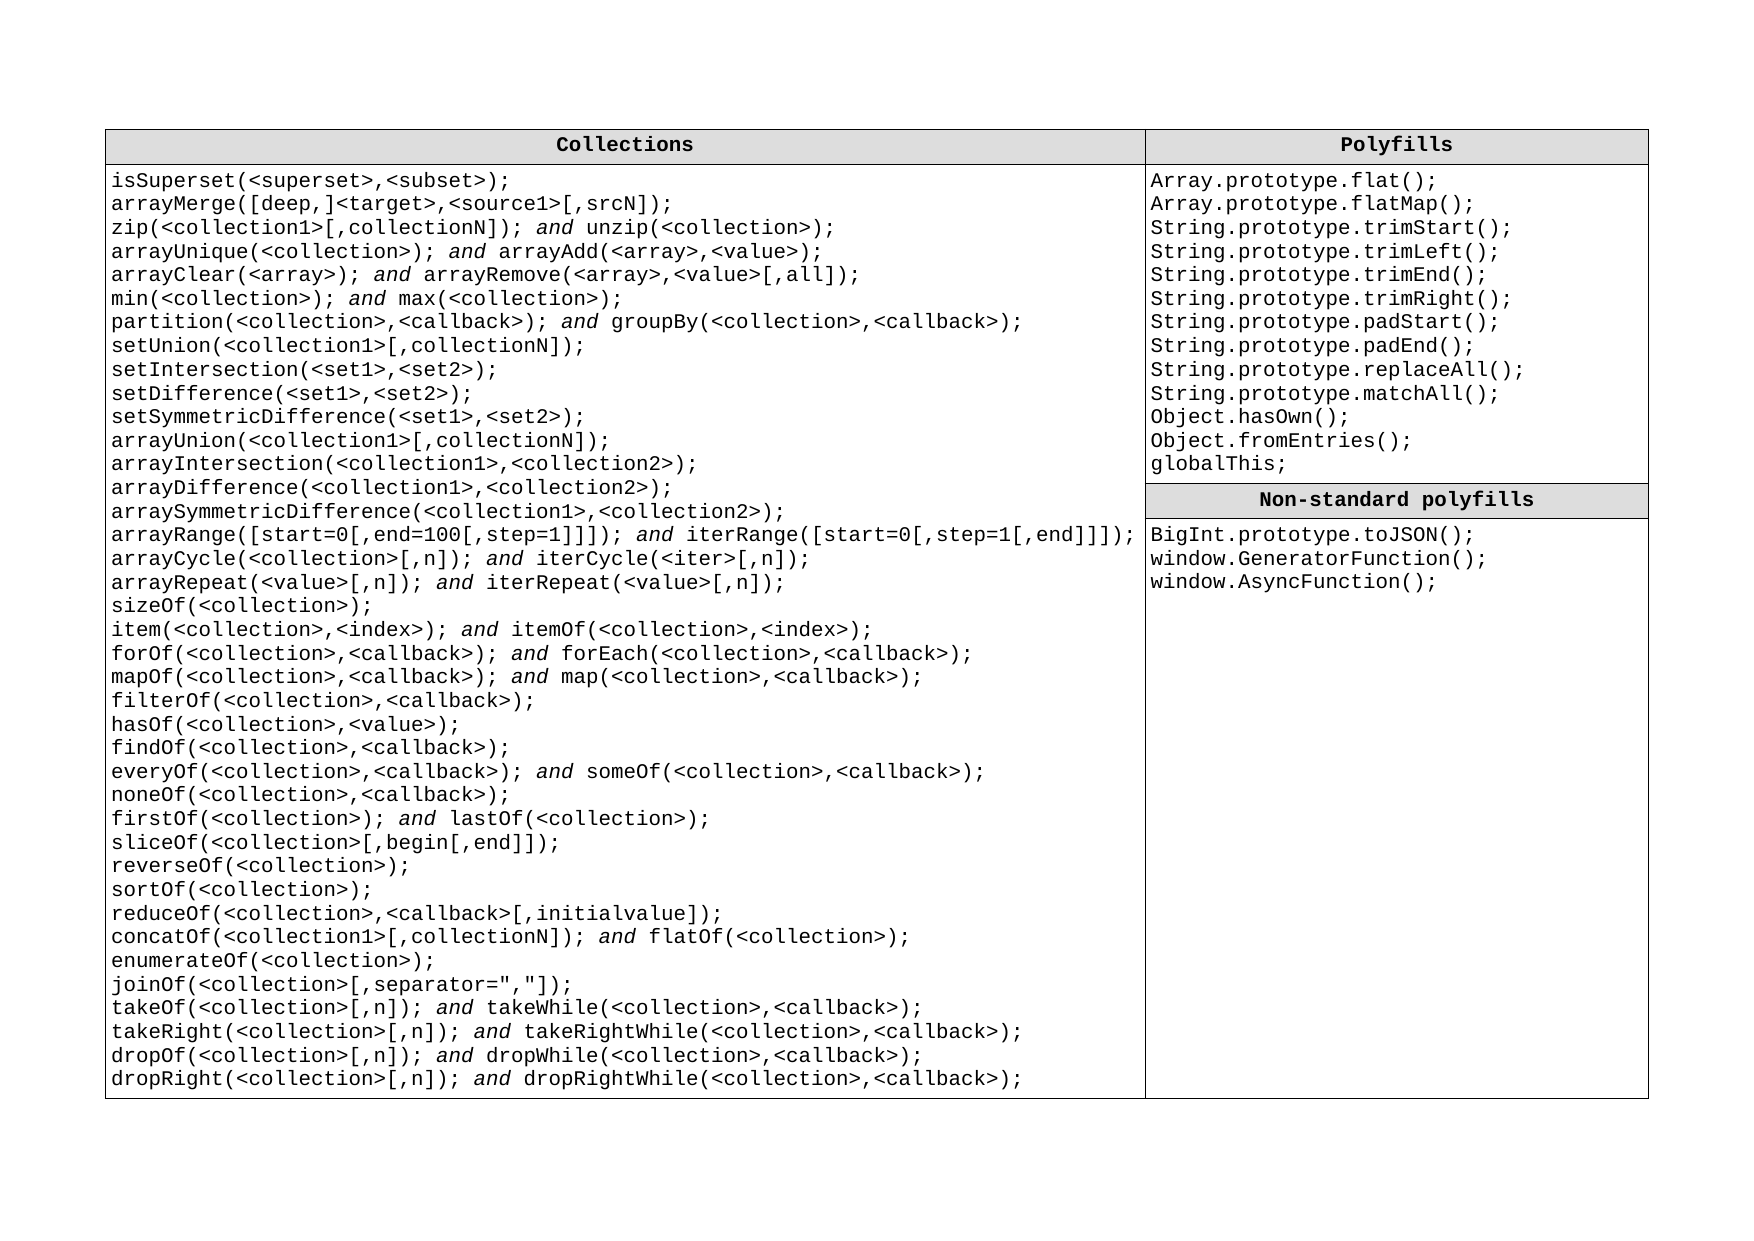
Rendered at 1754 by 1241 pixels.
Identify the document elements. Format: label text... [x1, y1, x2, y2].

table_cell BigInt.prototype.toJSON(); window.GeneratorFunction(); window.AsyncFunction(); [1146, 519, 1648, 1098]
table_cell Array.prototype.flat(); Array.prototype.flatMap(); String.prototype.trimStart(); String.prototype.trimLeft(); String.prototype.trimEnd(); String.prototype.trimRight(); String.prototype.padStart(); String.prototype.padEnd(); String.prototype.replaceAll(); String.prototype.matchAll(); Object.hasOwn(); Object.fromEntries(); globalThis; [1146, 165, 1648, 483]
table_cell isSuperset(<superset>,<subset>); arrayMerge([deep,]<target>,<source1>[,srcN]); zip(<collection1>[,collectionN]); and unzip(<collection>); arrayUnique(<collection>); and arrayAdd(<array>,<value>); arrayClear(<array>); and arrayRemove(<array>,<value>[,all]); min(<collection>); and max(<collection>); partition(<collection>,<callback>); and groupBy(<collection>,<callback>); setUnion(<collection1>[,collectionN]); setIntersection(<set1>,<set2>); setDifference(<set1>,<set2>); setSymmetricDifference(<set1>,<set2>); arrayUnion(<collection1>[,collectionN]); arrayIntersection(<collection1>,<collection2>); arrayDifference(<collection1>,<collection2>); arraySymmetricDifference(<collection1>,<collection2>); arrayRange([start=0[,end=100[,step=1]]]); and iterRange([start=0[,step=1[,end]]]); arrayCycle(<collection>[,n]); and iterCycle(<iter>[,n]); arrayRepeat(<value>[,n]); and iterRepeat(<value>[,n]); sizeOf(<collection>); item(<collection>,<index>); and itemOf(<collection>,<index>); forOf(<collection>,<callback>); and forEach(<collection>,<callback>); mapOf(<collection>,<callback>); and map(<collection>,<callback>); filterOf(<collection>,<callback>); hasOf(<collection>,<value>); findOf(<collection>,<callback>); everyOf(<collection>,<callback>); and someOf(<collection>,<callback>); noneOf(<collection>,<callback>); firstOf(<collection>); and lastOf(<collection>); sliceOf(<collection>[,begin[,end]]); reverseOf(<collection>); sortOf(<collection>); reduceOf(<collection>,<callback>[,initialvalue]); concatOf(<collection1>[,collectionN]); and flatOf(<collection>); enumerateOf(<collection>); joinOf(<collection>[,separator=","]); takeOf(<collection>[,n]); and takeWhile(<collection>,<callback>); takeRight(<collection>[,n]); and takeRightWhile(<collection>,<callback>); dropOf(<collection>[,n]); and dropWhile(<collection>,<callback>); dropRight(<collection>[,n]); and dropRightWhile(<collection>,<callback>); [106, 165, 1145, 1098]
table_cell Non-standard polyfills [1146, 484, 1648, 518]
table_header Polyfills [1146, 130, 1648, 164]
table_header Collections [106, 130, 1145, 164]
